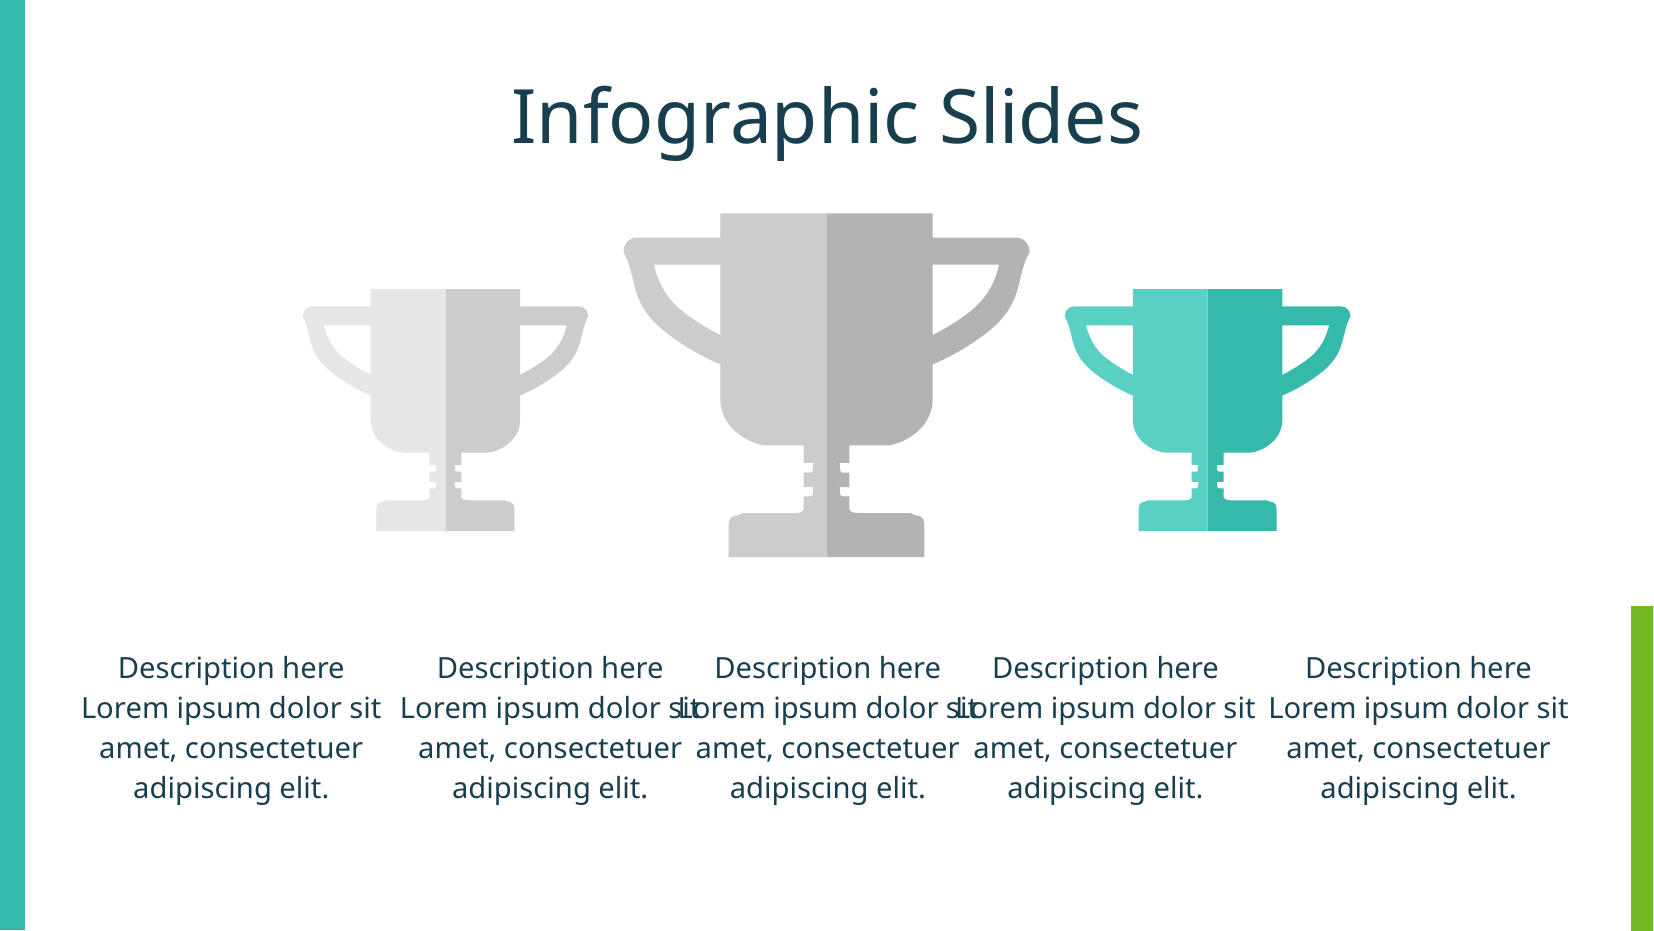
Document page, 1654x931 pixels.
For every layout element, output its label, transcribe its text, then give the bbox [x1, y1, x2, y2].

text_box Description here Lorem ipsum dolor sit amet, consectetuer adipiscing elit. [669, 599, 946, 855]
text_box [623, 213, 1030, 558]
text_box Description here Lorem ipsum dolor sit amet, consectetuer adipiscing elit. [1259, 599, 1578, 855]
text_box [302, 289, 589, 532]
text_box Description here Lorem ipsum dolor sit amet, consectetuer adipiscing elit. [946, 599, 1259, 855]
title Infographic Slides [64, 37, 1591, 193]
text_box [1064, 289, 1351, 532]
text_box Description here Lorem ipsum dolor sit amet, consectetuer adipiscing elit. [391, 599, 669, 855]
text_box Description here Lorem ipsum dolor sit amet, consectetuer adipiscing elit. [72, 599, 391, 855]
